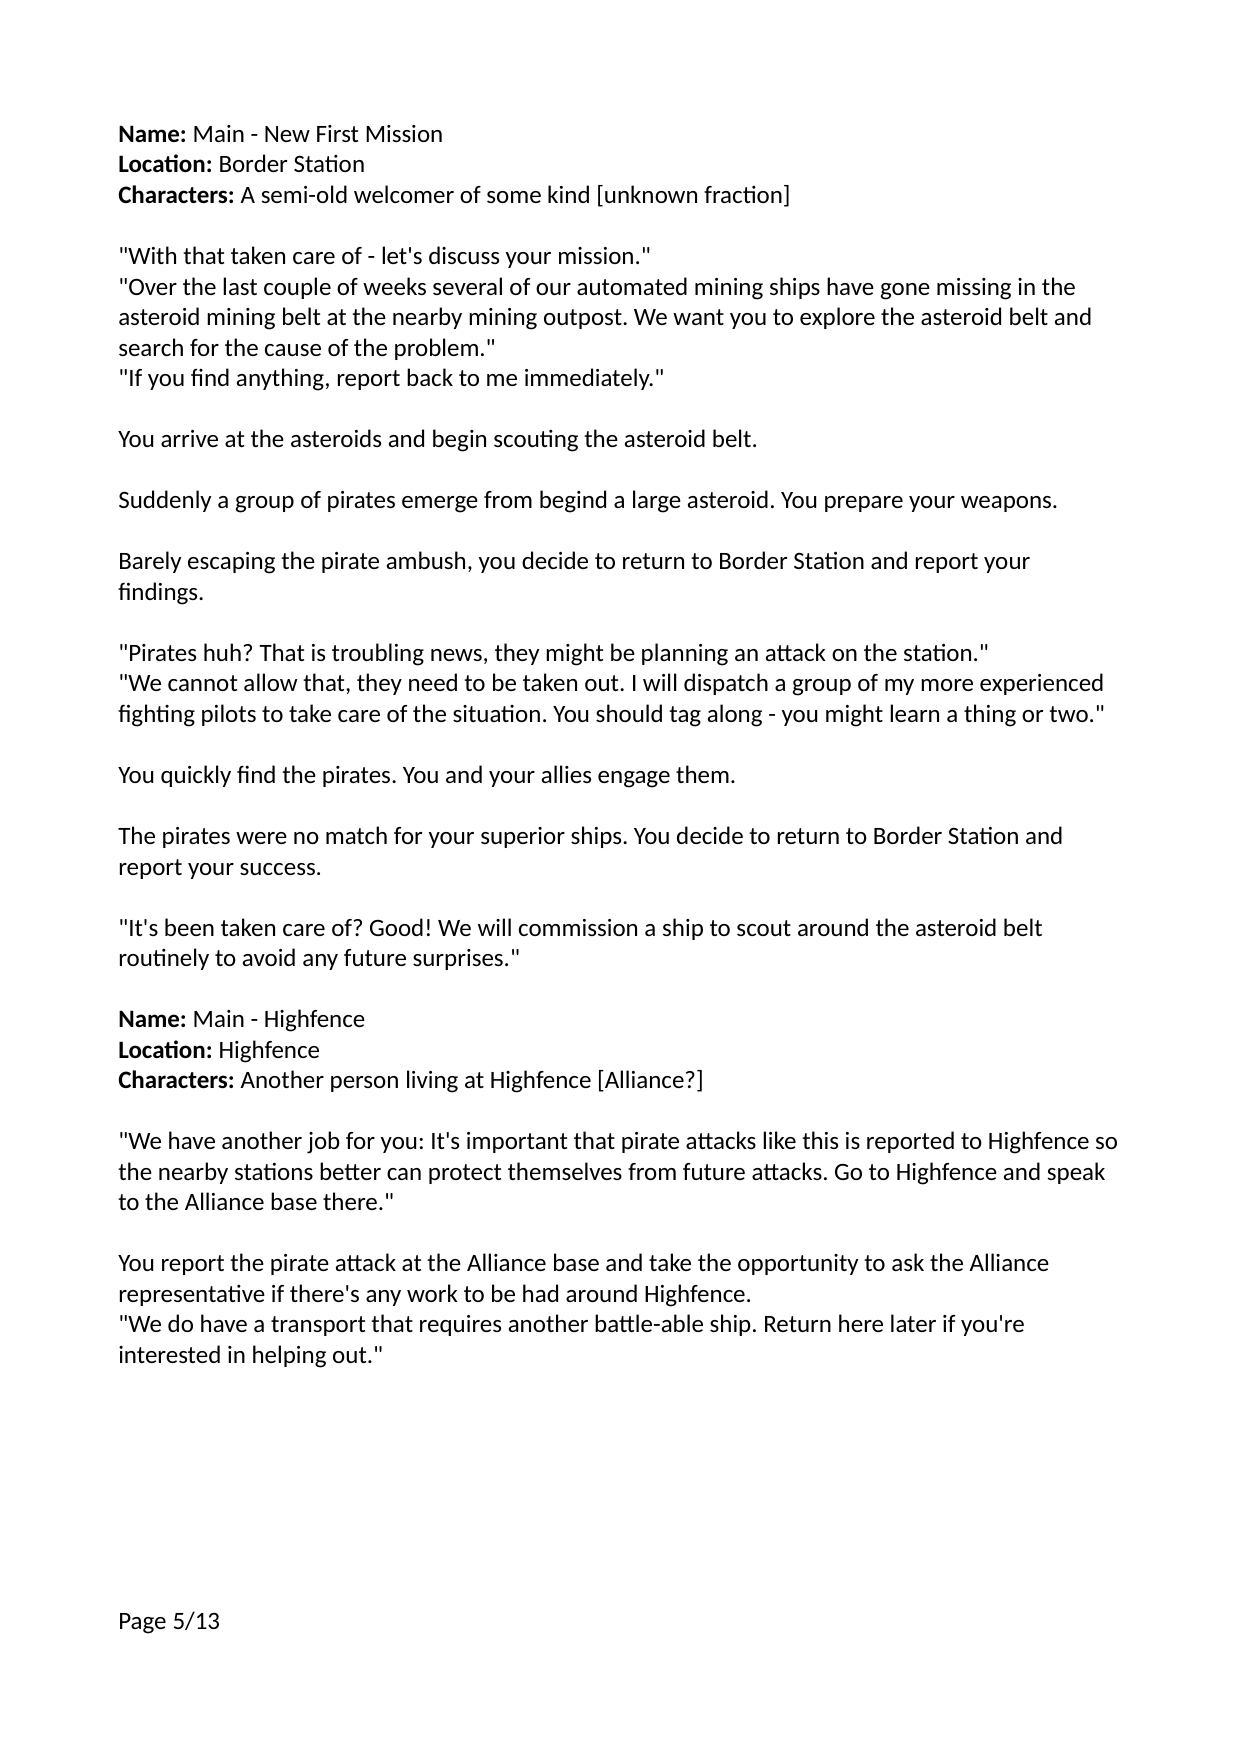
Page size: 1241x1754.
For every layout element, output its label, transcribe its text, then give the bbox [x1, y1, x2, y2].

text Location: Border Station [118, 149, 1122, 179]
text The pirates were no match for your superior ships. You decide to return to Border Station and report your success. [118, 820, 1122, 881]
text Characters: Another person living at Highfence [Alliance?] [118, 1064, 1122, 1095]
text Barely escaping the pirate ambush, you decide to return to Border Station and report your findings. [118, 545, 1122, 606]
text You arrive at the asteroids and begin scouting the asteroid belt. [118, 423, 1122, 454]
text Location: Highfence [118, 1034, 1122, 1064]
text You report the pirate attack at the Alliance base and take the opportunity to ask the Alliance representative if there's any work to be had around Highfence. [118, 1247, 1122, 1308]
text You quickly find the pirates. You and your allies engage them. [118, 759, 1122, 789]
text "Over the last couple of weeks several of our automated mining ships have gone missing in the asteroid mining belt at the nearby mining outpost. We want you to explore the asteroid belt and search for the cause of the problem." [118, 271, 1122, 362]
text "Pirates huh? That is troubling news, they might be planning an attack on the station." [118, 637, 1122, 667]
text Suddenly a group of pirates emerge from begind a large asteroid. You prepare your weapons. [118, 484, 1122, 515]
text Characters: A semi-old welcomer of some kind [unknown fraction] [118, 179, 1122, 210]
text "If you find anything, report back to me immediately." [118, 362, 1122, 393]
text "We have another job for you: It's important that pirate attacks like this is reported to Highfence so the nearby stations better can protect themselves from future attacks. Go to Highfence and speak to the Alliance base there." [118, 1125, 1122, 1217]
text "We do have a transport that requires another battle-able ship. Return here later if you're interested in helping out." [118, 1308, 1122, 1369]
text "With that taken care of - let's discuss your mission." [118, 240, 1122, 271]
text "We cannot allow that, they need to be taken out. I will dispatch a group of my more experienced fighting pilots to take care of the situation. You should tag along - you might learn a thing or two." [118, 667, 1122, 728]
text Name: Main - New First Mission [118, 118, 1122, 149]
text "It's been taken care of? Good! We will commission a ship to scout around the asteroid belt routinely to avoid any future surprises." [118, 912, 1122, 973]
text Name: Main - Highfence [118, 1003, 1122, 1034]
